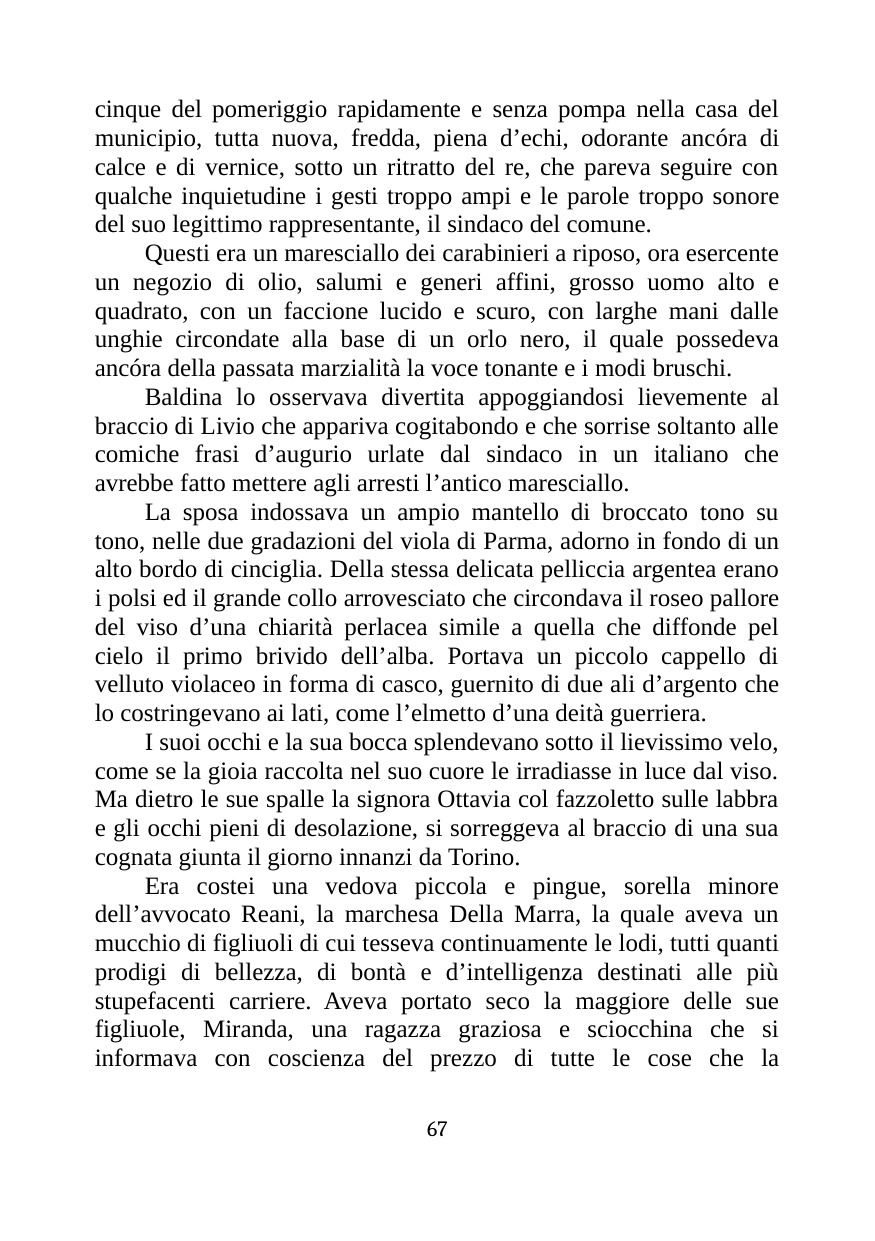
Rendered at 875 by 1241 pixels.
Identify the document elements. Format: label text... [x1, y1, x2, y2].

text La sposa indossava un ampio mantello di broccato tono su tono, nelle due gradazioni del viola di Parma, adorno in fondo di un alto bordo di cinciglia. Della stessa delicata pelliccia argentea erano i polsi ed il grande collo arrovesciato che circondava il roseo pallore del viso d’una chiarità perlacea simile a quella che diffonde pel cielo il primo brivido dell’alba. Portava un piccolo cappello di velluto violaceo in forma di casco, guernito di due ali d’argento che lo costringevano ai lati, come l’elmetto d’una deità guerriera. [94, 497, 779, 727]
text I suoi occhi e la sua bocca splendevano sotto il lievissimo velo, come se la gioia raccolta nel suo cuore le irradiasse in luce dal viso. Ma dietro le sue spalle la signora Ottavia col fazzoletto sulle labbra e gli occhi pieni di desolazione, si sorreggeva al braccio di una sua cognata giunta il giorno innanzi da Torino. [94, 727, 779, 871]
text Questi era un maresciallo dei carabinieri a riposo, ora esercente un negozio di olio, salumi e generi affini, grosso uomo alto e quadrato, con un faccione lucido e scuro, con larghe mani dalle unghie circondate alla base di un orlo nero, il quale possedeva ancóra della passata marzialità la voce tonante e i modi bruschi. [94, 238, 779, 382]
text Baldina lo osservava divertita appoggiandosi lievemente al braccio di Livio che appariva cogitabondo e che sorrise soltanto alle comiche frasi d’augurio urlate dal sindaco in un italiano che avrebbe fatto mettere agli arresti l’antico maresciallo. [94, 382, 779, 497]
text Era costei una vedova piccola e pingue, sorella minore dell’avvocato Reani, la marchesa Della Marra, la quale aveva un mucchio di figliuoli di cui tesseva continuamente le lodi, tutti quanti prodigi di bellezza, di bontà e d’intelligenza destinati alle più stupefacenti carriere. Aveva portato seco la maggiore delle sue figliuole, Miranda, una ragazza graziosa e sciocchina che si informava con coscienza del prezzo di tutte le cose che la [94, 871, 779, 1072]
text cinque del pomeriggio rapidamente e senza pompa nella casa del municipio, tutta nuova, fredda, piena d’echi, odorante ancóra di calce e di vernice, sotto un ritratto del re, che pareva seguire con qualche inquietudine i gesti troppo ampi e le parole troppo sonore del suo legittimo rappresentante, il sindaco del comune. [94, 94, 779, 238]
